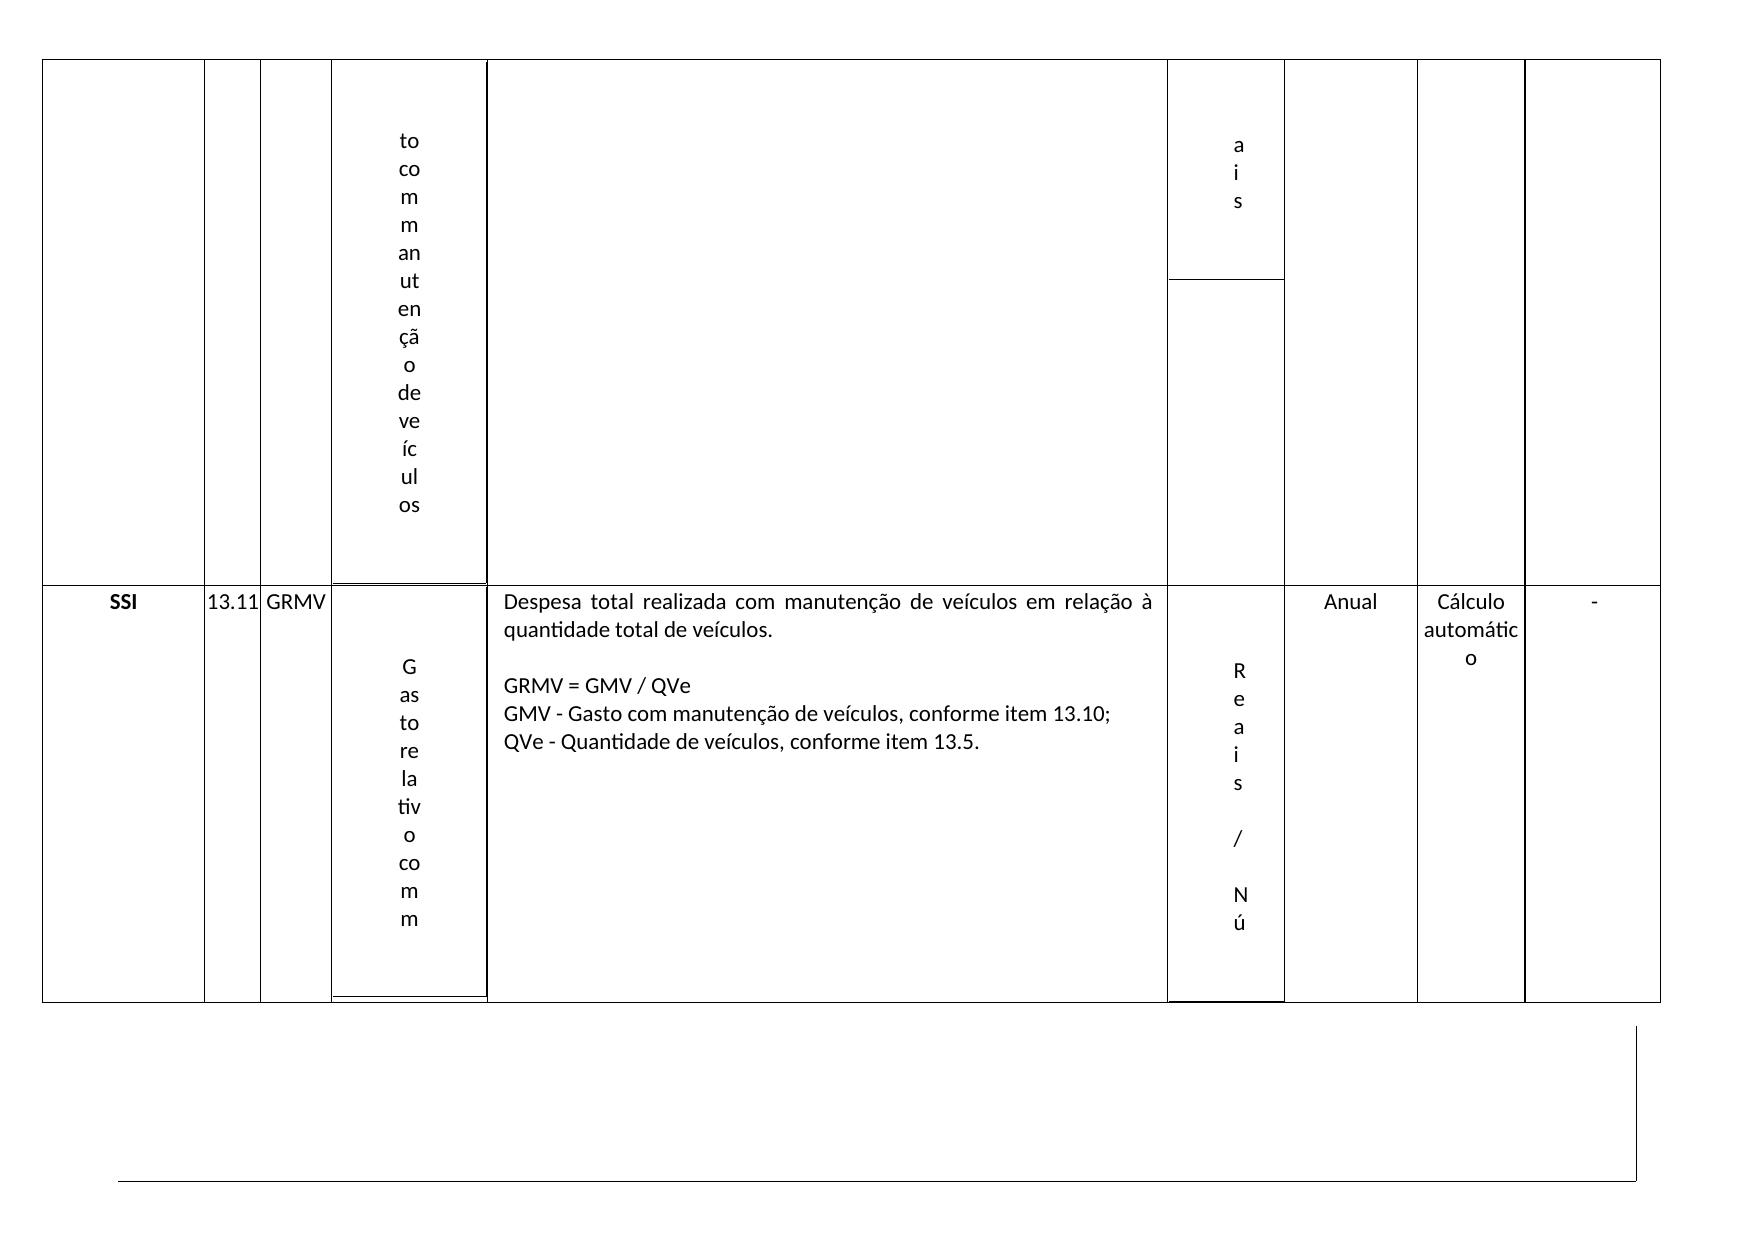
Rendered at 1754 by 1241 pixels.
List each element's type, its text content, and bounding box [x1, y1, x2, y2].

table_cell ais [1168, 60, 1284, 584]
table_cell Despesa total realizada com manutenção de veículos em relação à quantidade total de veículos. GRMV = GMV / QVe GMV - Gasto com manutenção de veículos, conforme item 13.10; QVe - Quantidade de veículos, conforme item 13.5. [488, 586, 1167, 1002]
table_cell [43, 60, 204, 584]
table_cell to com manutenção de veículos [332, 60, 487, 584]
table_cell [1285, 60, 1417, 584]
table_cell - [1526, 586, 1660, 1002]
table_cell Reais / Nú [1168, 586, 1284, 1002]
table_cell [205, 60, 260, 584]
table_cell Cálculo automático [1418, 586, 1524, 1002]
table_cell [1418, 60, 1524, 584]
table_cell Gasto relativo com m [332, 586, 487, 1002]
table_cell Anual [1285, 586, 1417, 1002]
table_cell [1526, 60, 1660, 584]
table_cell SSI [43, 586, 204, 1002]
table_cell 13.11 [205, 586, 260, 1002]
table_cell [488, 60, 1167, 584]
table_cell GRMV [261, 586, 331, 1002]
table_cell [261, 60, 331, 584]
